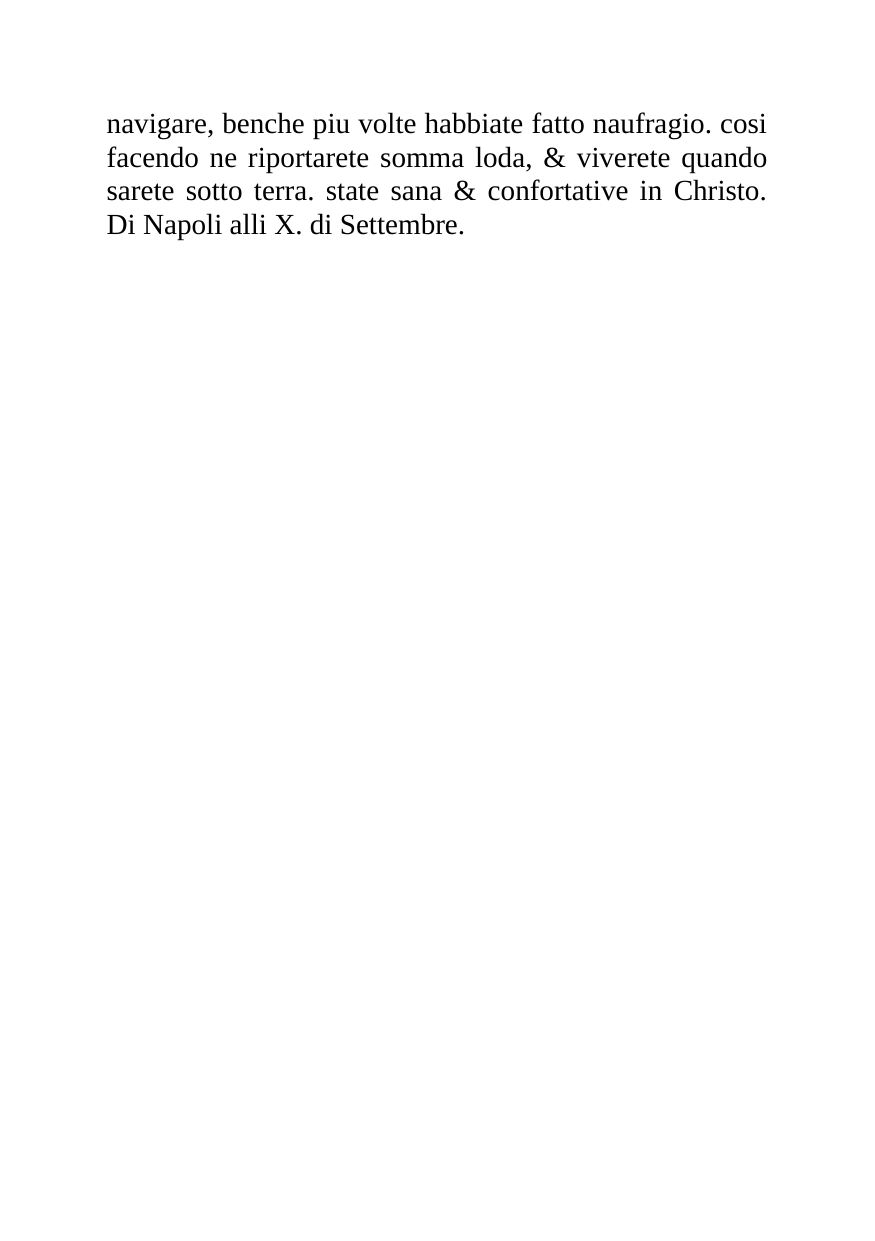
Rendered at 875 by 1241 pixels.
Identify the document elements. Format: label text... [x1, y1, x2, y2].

text navigare, benche piu volte habbiate fatto naufragio. cosi facendo ne riportarete somma loda, & viverete quando sarete sotto terra. state sana & confortative in Christo. Di Napoli alli X. di Settembre. [106, 106, 768, 241]
